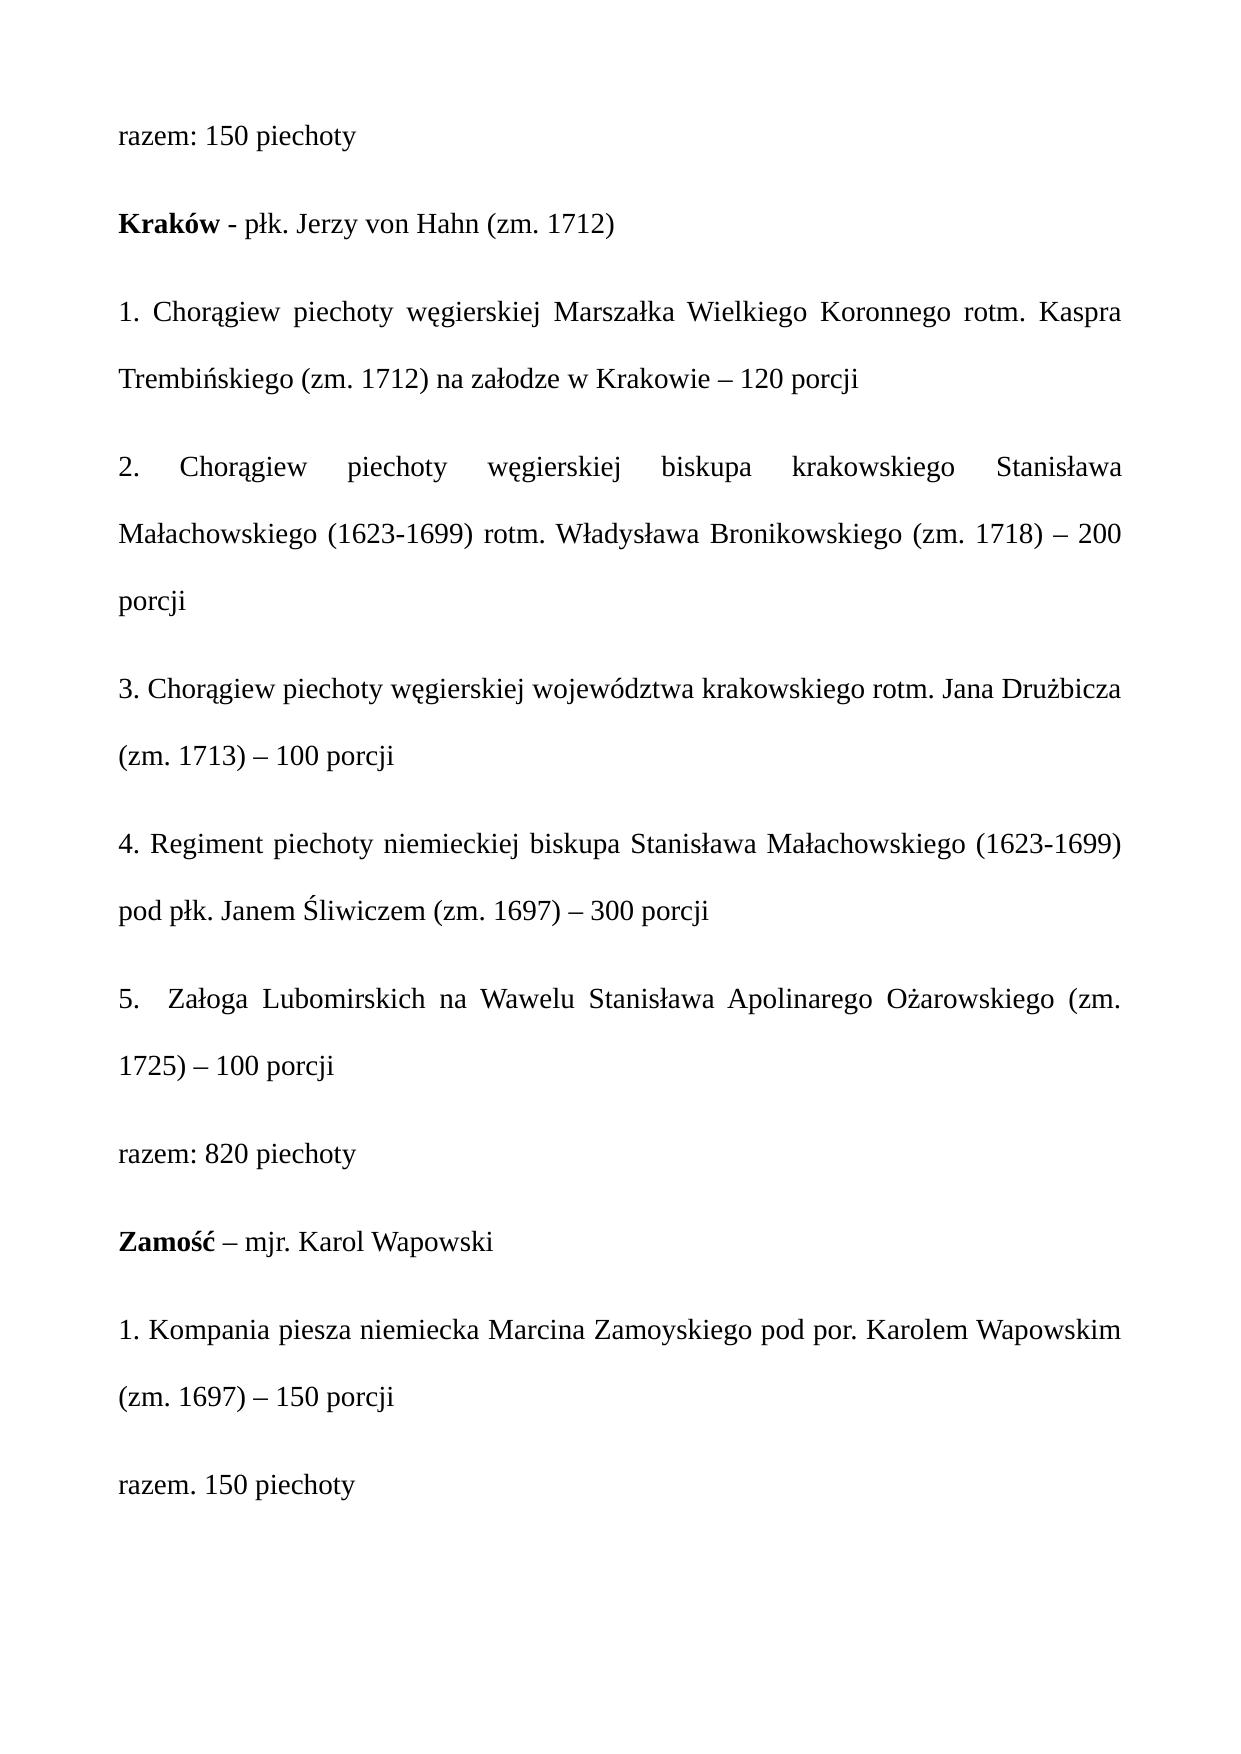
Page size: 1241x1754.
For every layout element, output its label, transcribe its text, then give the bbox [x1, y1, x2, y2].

text 2. Chorągiew piechoty węgierskiej biskupa krakowskiego Stanisława Małachowskiego (1623-1699) rotm. Władysława Bronikowskiego (zm. 1718) – 200 porcji [118, 449, 1122, 617]
text 4. Regiment piechoty niemieckiej biskupa Stanisława Małachowskiego (1623-1699) pod płk. Janem Śliwiczem (zm. 1697) – 300 porcji [118, 826, 1122, 927]
text 1. Chorągiew piechoty węgierskiej Marszałka Wielkiego Koronnego rotm. Kaspra Trembińskiego (zm. 1712) na załodze w Krakowie – 120 porcji [118, 294, 1122, 394]
text 3. Chorągiew piechoty węgierskiej województwa krakowskiego rotm. Jana Drużbicza (zm. 1713) – 100 porcji [118, 671, 1122, 772]
text Zamość – mjr. Karol Wapowski [118, 1224, 1122, 1257]
text razem: 820 piechoty [118, 1136, 1122, 1169]
text 5. Załoga Lubomirskich na Wawelu Stanisława Apolinarego Ożarowskiego (zm. 1725) – 100 porcji [118, 981, 1122, 1082]
text razem. 150 piechoty [118, 1467, 1122, 1500]
text 1. Kompania piesza niemiecka Marcina Zamoyskiego pod por. Karolem Wapowskim (zm. 1697) – 150 porcji [118, 1312, 1122, 1412]
text razem: 150 piechoty [118, 118, 1122, 152]
text Kraków - płk. Jerzy von Hahn (zm. 1712) [118, 206, 1122, 239]
